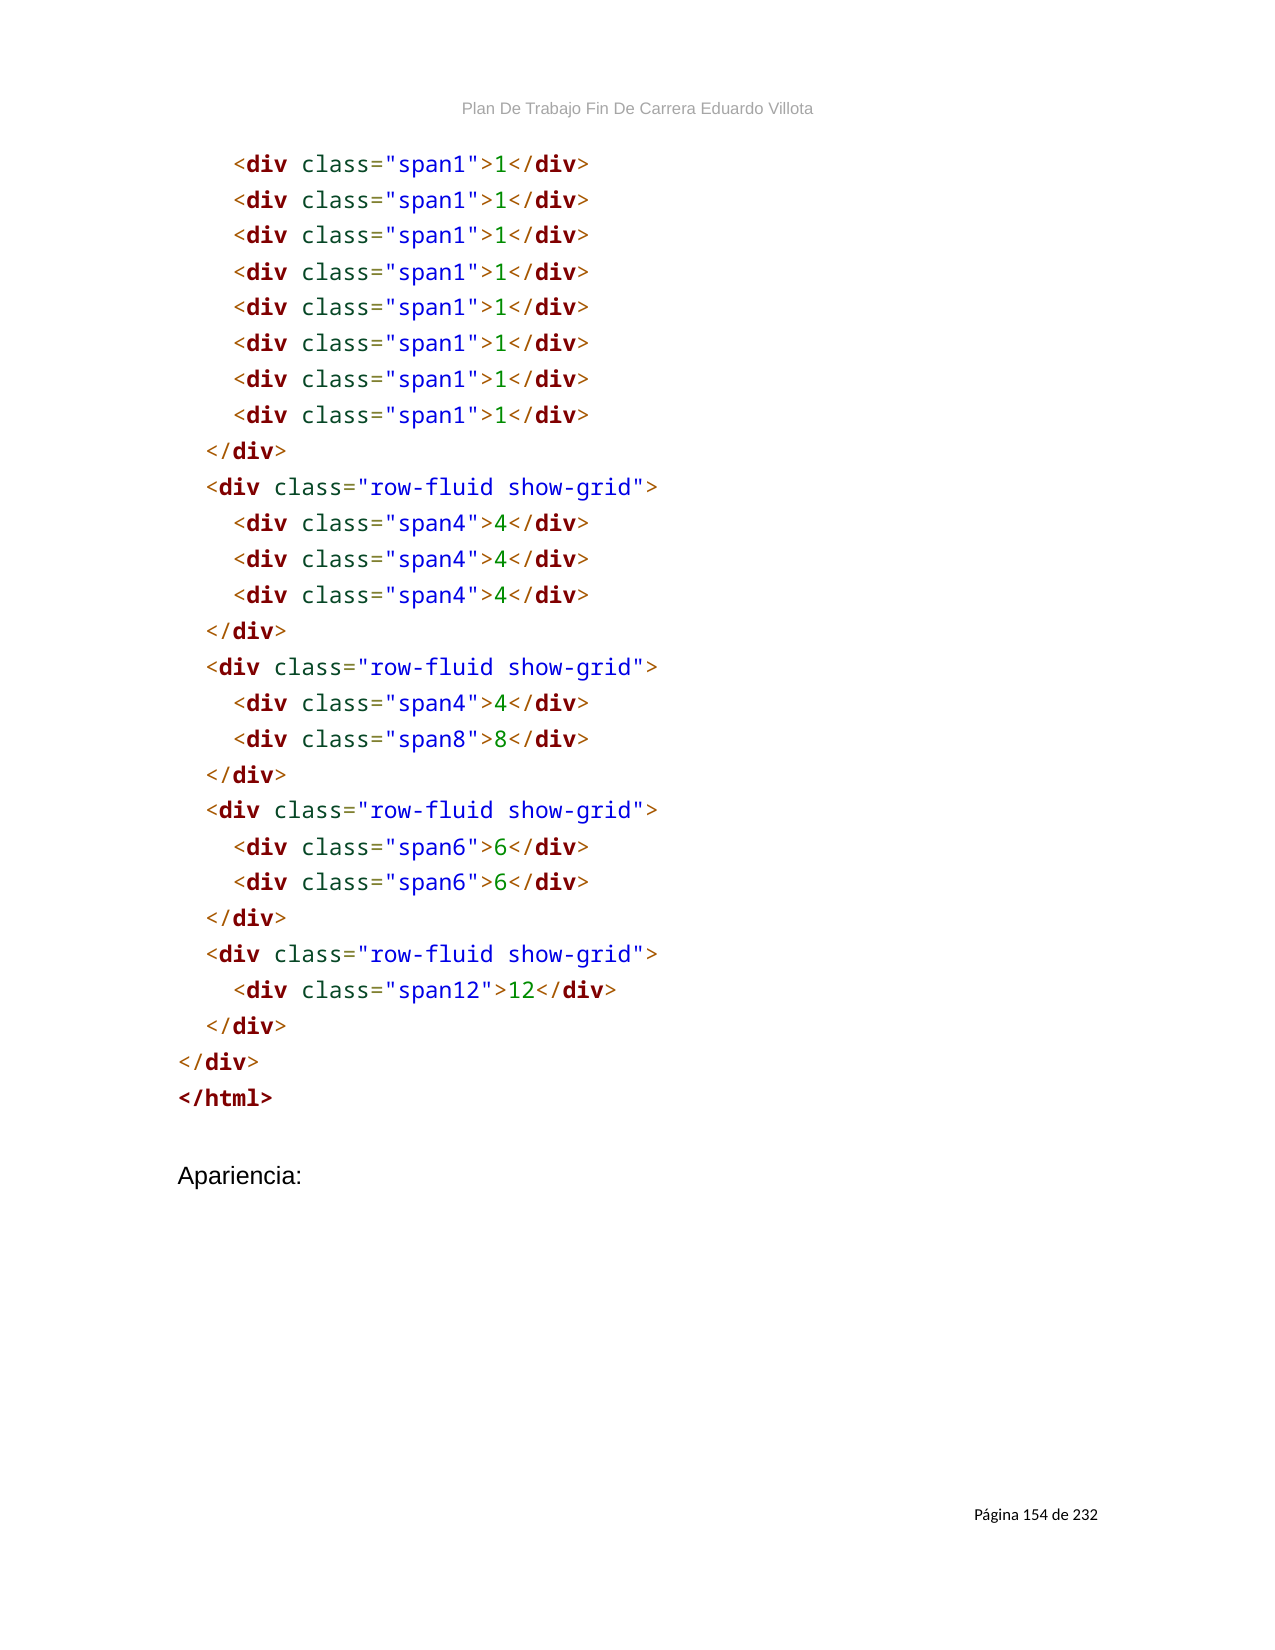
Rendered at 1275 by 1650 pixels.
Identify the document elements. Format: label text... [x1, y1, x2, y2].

text </div> [177, 615, 1098, 646]
text Apariencia: [177, 1161, 1098, 1190]
text </div> [177, 758, 1098, 790]
text <div class="span8">8</div> [177, 723, 1098, 754]
text </div> [177, 1046, 1098, 1077]
text </div> [177, 1010, 1098, 1041]
text <div class="span4">4</div> [177, 579, 1098, 610]
text <div class="span1">1</div> [177, 399, 1098, 430]
text <div class="span4">4</div> [177, 507, 1098, 538]
text </div> [177, 902, 1098, 933]
text <div class="span1">1</div> [177, 148, 1098, 179]
text <div class="row-fluid show-grid"> [177, 938, 1098, 969]
text <div class="span4">4</div> [177, 543, 1098, 574]
text <div class="span6">6</div> [177, 866, 1098, 898]
text <div class="span6">6</div> [177, 830, 1098, 862]
text </html> [177, 1082, 1098, 1113]
text <div class="span1">1</div> [177, 219, 1098, 251]
text <div class="span1">1</div> [177, 327, 1098, 358]
text <div class="span12">12</div> [177, 974, 1098, 1005]
text <div class="span4">4</div> [177, 687, 1098, 718]
text <div class="row-fluid show-grid"> [177, 471, 1098, 502]
text </div> [177, 435, 1098, 466]
text <div class="span1">1</div> [177, 255, 1098, 287]
text <div class="span1">1</div> [177, 183, 1098, 215]
text <div class="row-fluid show-grid"> [177, 651, 1098, 682]
text <div class="row-fluid show-grid"> [177, 794, 1098, 826]
text <div class="span1">1</div> [177, 291, 1098, 323]
text <div class="span1">1</div> [177, 363, 1098, 394]
